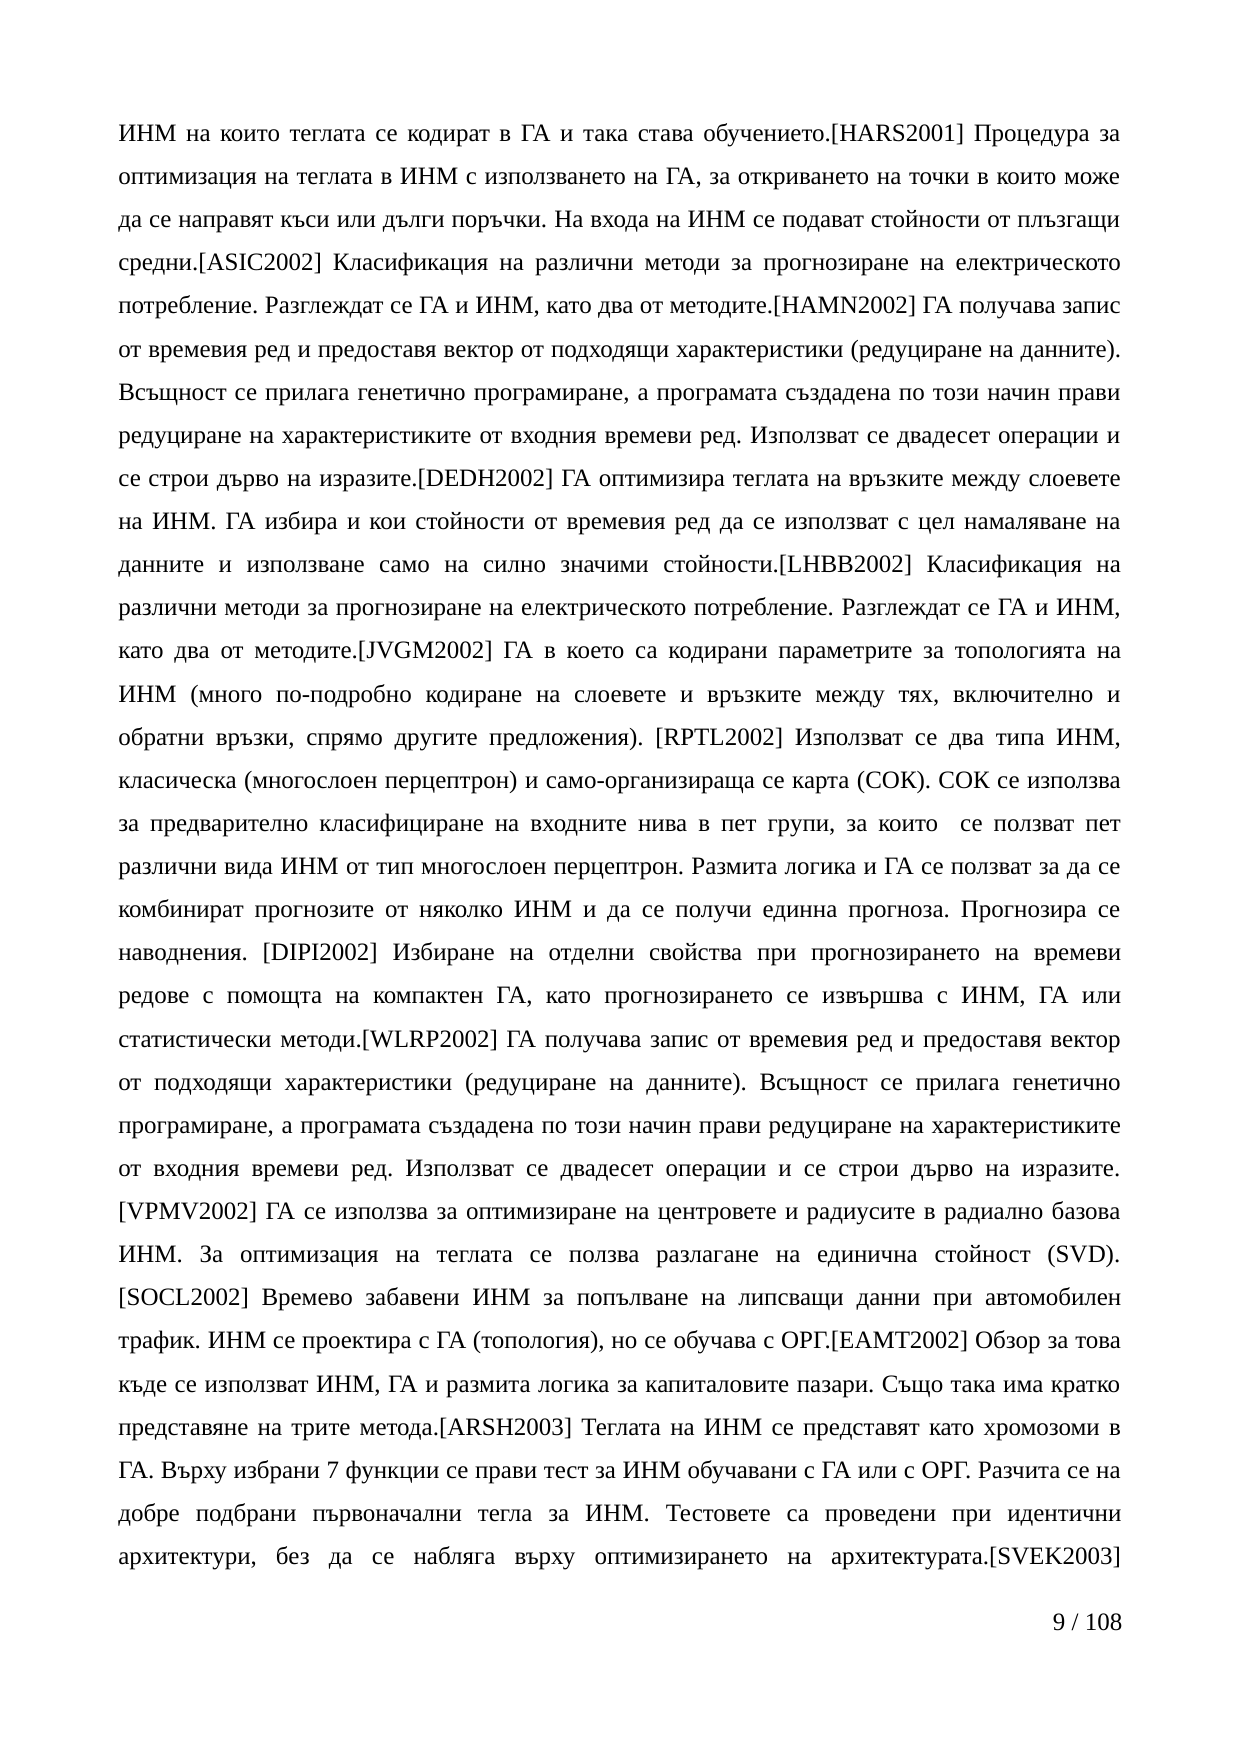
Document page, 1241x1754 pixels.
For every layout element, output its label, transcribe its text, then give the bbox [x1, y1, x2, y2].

text ИНМ на които теглата се кодират в ГА и така става обучението.[HARS2001] Процедура за оптимизация на теглата в ИНМ с използването на ГА, за откриването на точки в които може да се направят къси или дълги поръчки. На входа на ИНМ се подават стойности от плъзгащи средни.[ASIC2002] Класификация на различни методи за прогнозиране на електрическото потребление. Разглеждат се ГА и ИНМ, като два от методите.[HAMN2002] ГА получава запис от времевия ред и предоставя вектор от подходящи характеристики (редуциране на данните). Всъщност се прилага генетично програмиране, а програмата създадена по този начин прави редуциране на характеристиките от входния времеви ред. Използват се двадесет операции и се строи дърво на изразите.[DEDH2002] ГА оптимизира теглата на връзките между слоевете на ИНМ. ГА избира и кои стойности от времевия ред да се използват с цел намаляване на данните и използване само на силно значими стойности.[LHBB2002] Класификация на различни методи за прогнозиране на електрическото потребление. Разглеждат се ГА и ИНМ, като два от методите.[JVGM2002] ГА в което са кодирани параметрите за топологията на ИНМ (много по-подробно кодиране на слоевете и връзките между тях, включително и обратни връзки, спрямо другите предложения). [RPTL2002] Използват се два типа ИНМ, класическа (многослоен перцептрон) и само-организираща се карта (СОК). СОК се използва за предварително класифициране на входните нива в пет групи, за които се ползват пет различни вида ИНМ от тип многослоен перцептрон. Размита логика и ГА се ползват за да се комбинират прогнозите от няколко ИНМ и да се получи единна прогноза. Прогнозира се наводнения. [DIPI2002] Избиране на отделни свойства при прогнозирането на времеви редове с помощта на компактен ГА, като прогнозирането се извършва с ИНМ, ГА или статистически методи.[WLRP2002] ГА получава запис от времевия ред и предоставя вектор от подходящи характеристики (редуциране на данните). Всъщност се прилага генетично програмиране, а програмата създадена по този начин прави редуциране на характеристиките от входния времеви ред. Използват се двадесет операции и се строи дърво на изразите.[VPMV2002] ГА се използва за оптимизиране на центровете и радиусите в радиално базова ИНМ. За оптимизация на теглата се ползва разлагане на единична стойност (SVD).[SOCL2002] Времево забавени ИНМ за попълване на липсващи данни при автомобилен трафик. ИНМ се проектира с ГА (топология), но се обучава с ОРГ.[EAMT2002] Обзор за това къде се използват ИНМ, ГА и размита логика за капиталовите пазари. Също така има кратко представяне на трите метода.[ARSH2003] Теглата на ИНМ се представят като хромозоми в ГА. Върху избрани 7 функции се прави тест за ИНМ обучавани с ГА или с ОРГ. Разчита се на добре подбрани първоначални тегла за ИНМ. Тестовете са проведени при идентични архитектури, без да се набляга върху оптимизирането на архитектурата.[SVEK2003] [118, 118, 1122, 1570]
